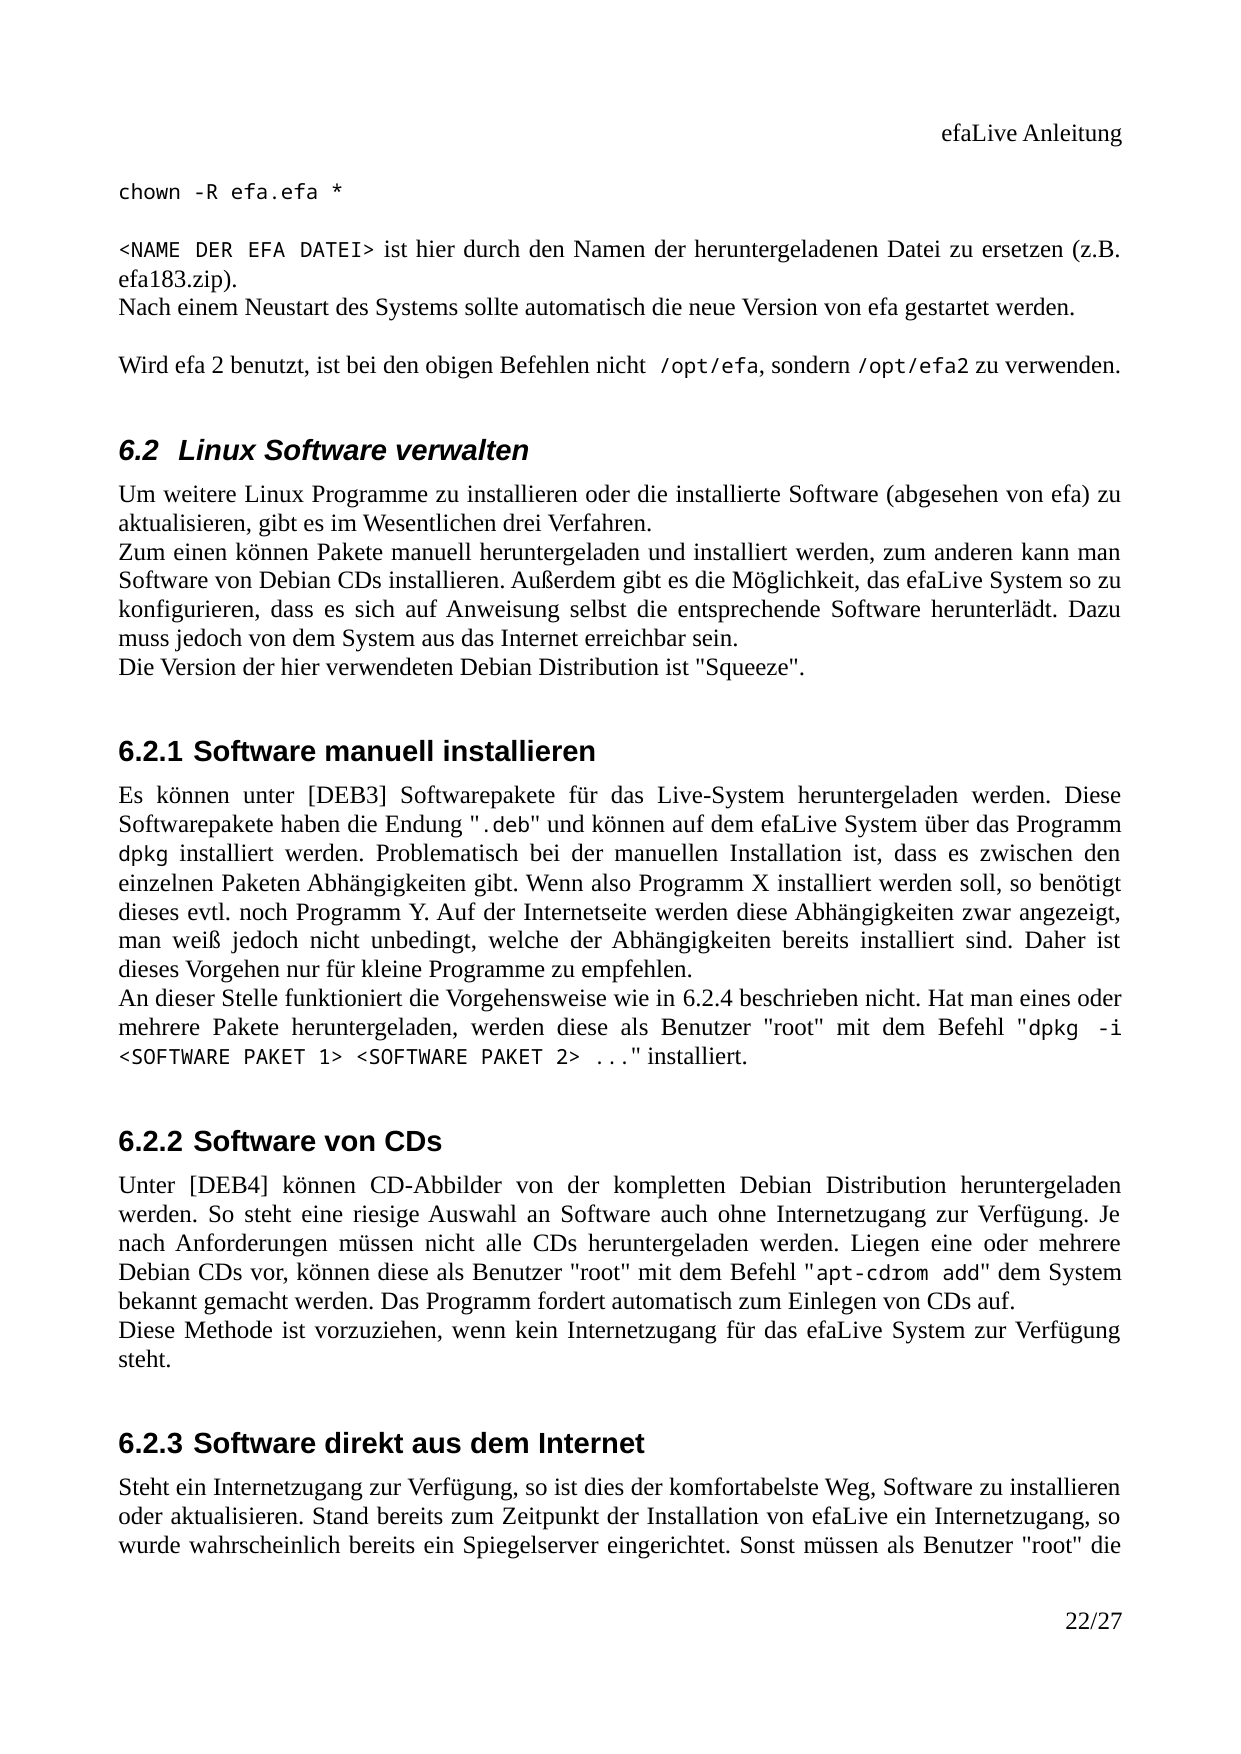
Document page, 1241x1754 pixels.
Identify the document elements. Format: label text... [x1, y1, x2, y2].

text Steht ein Internetzugang zur Verfügung, so ist dies der komfortabelste Weg, Software zu installieren oder aktualisieren. Stand bereits zum Zeitpunkt der Installation von efaLive ein Internetzugang, so wurde wahrscheinlich bereits ein Spiegelserver eingerichtet. Sonst müssen als Benutzer "root" die [118, 1472, 1122, 1558]
subtitle Software manuell installieren [118, 734, 1122, 768]
subtitle Software von CDs [118, 1124, 1122, 1158]
text Es können unter [DEB3] Softwarepakete für das Live-System heruntergeladen werden. Diese Softwarepakete haben die Endung ".deb" und können auf dem efaLive System über das Programm dpkg installiert werden. Problematisch bei der manuellen Installation ist, dass es zwischen den einzelnen Paketen Abhängigkeiten gibt. Wenn also Programm X installiert werden soll, so benötigt dieses evtl. noch Programm Y. Auf der Internetseite werden diese Abhängigkeiten zwar angezeigt, man weiß jedoch nicht unbedingt, welche der Abhängigkeiten bereits installiert sind. Daher ist dieses Vorgehen nur für kleine Programme zu empfehlen. [118, 780, 1122, 983]
text Zum einen können Pakete manuell heruntergeladen und installiert werden, zum anderen kann man Software von Debian CDs installieren. Außerdem gibt es die Möglichkeit, das efaLive System so zu konfigurieren, dass es sich auf Anweisung selbst die entsprechende Software herunterlädt. Dazu muss jedoch von dem System aus das Internet erreichbar sein. [118, 537, 1122, 652]
text chown -R efa.efa * [118, 177, 1122, 206]
text Die Version der hier verwendeten Debian Distribution ist "Squeeze". [118, 652, 1122, 681]
text An dieser Stelle funktioniert die Vorgehensweise wie in 6.2.4 beschrieben nicht. Hat man eines oder mehrere Pakete heruntergeladen, werden diese als Benutzer "root" mit dem Befehl "dpkg -i <SOFTWARE PAKET 1> <SOFTWARE PAKET 2> ..." installiert. [118, 983, 1122, 1071]
text Unter [DEB4] können CD-Abbilder von der kompletten Debian Distribution heruntergeladen werden. So steht eine riesige Auswahl an Software auch ohne Internetzugang zur Verfügung. Je nach Anforderungen müssen nicht alle CDs heruntergeladen werden. Liegen eine oder mehrere Debian CDs vor, können diese als Benutzer "root" mit dem Befehl "apt-cdrom add" dem System bekannt gemacht werden. Das Programm fordert automatisch zum Einlegen von CDs auf. [118, 1171, 1122, 1315]
text Wird efa 2 benutzt, ist bei den obigen Befehlen nicht /opt/efa, sondern /opt/efa2 zu verwenden. [118, 350, 1122, 379]
subtitle Software direkt aus dem Internet [118, 1426, 1122, 1460]
text Um weitere Linux Programme zu installieren oder die installierte Software (abgesehen von efa) zu aktualisieren, gibt es im Wesentlichen drei Verfahren. [118, 479, 1122, 537]
subtitle Linux Software verwalten [118, 433, 1122, 467]
text Diese Methode ist vorzuziehen, wenn kein Internetzugang für das efaLive System zur Verfügung steht. [118, 1315, 1122, 1372]
text <NAME DER EFA DATEI> ist hier durch den Namen der heruntergeladenen Datei zu ersetzen (z.B. efa183.zip). [118, 234, 1122, 292]
text Nach einem Neustart des Systems sollte automatisch die neue Version von efa gestartet werden. [118, 292, 1122, 321]
